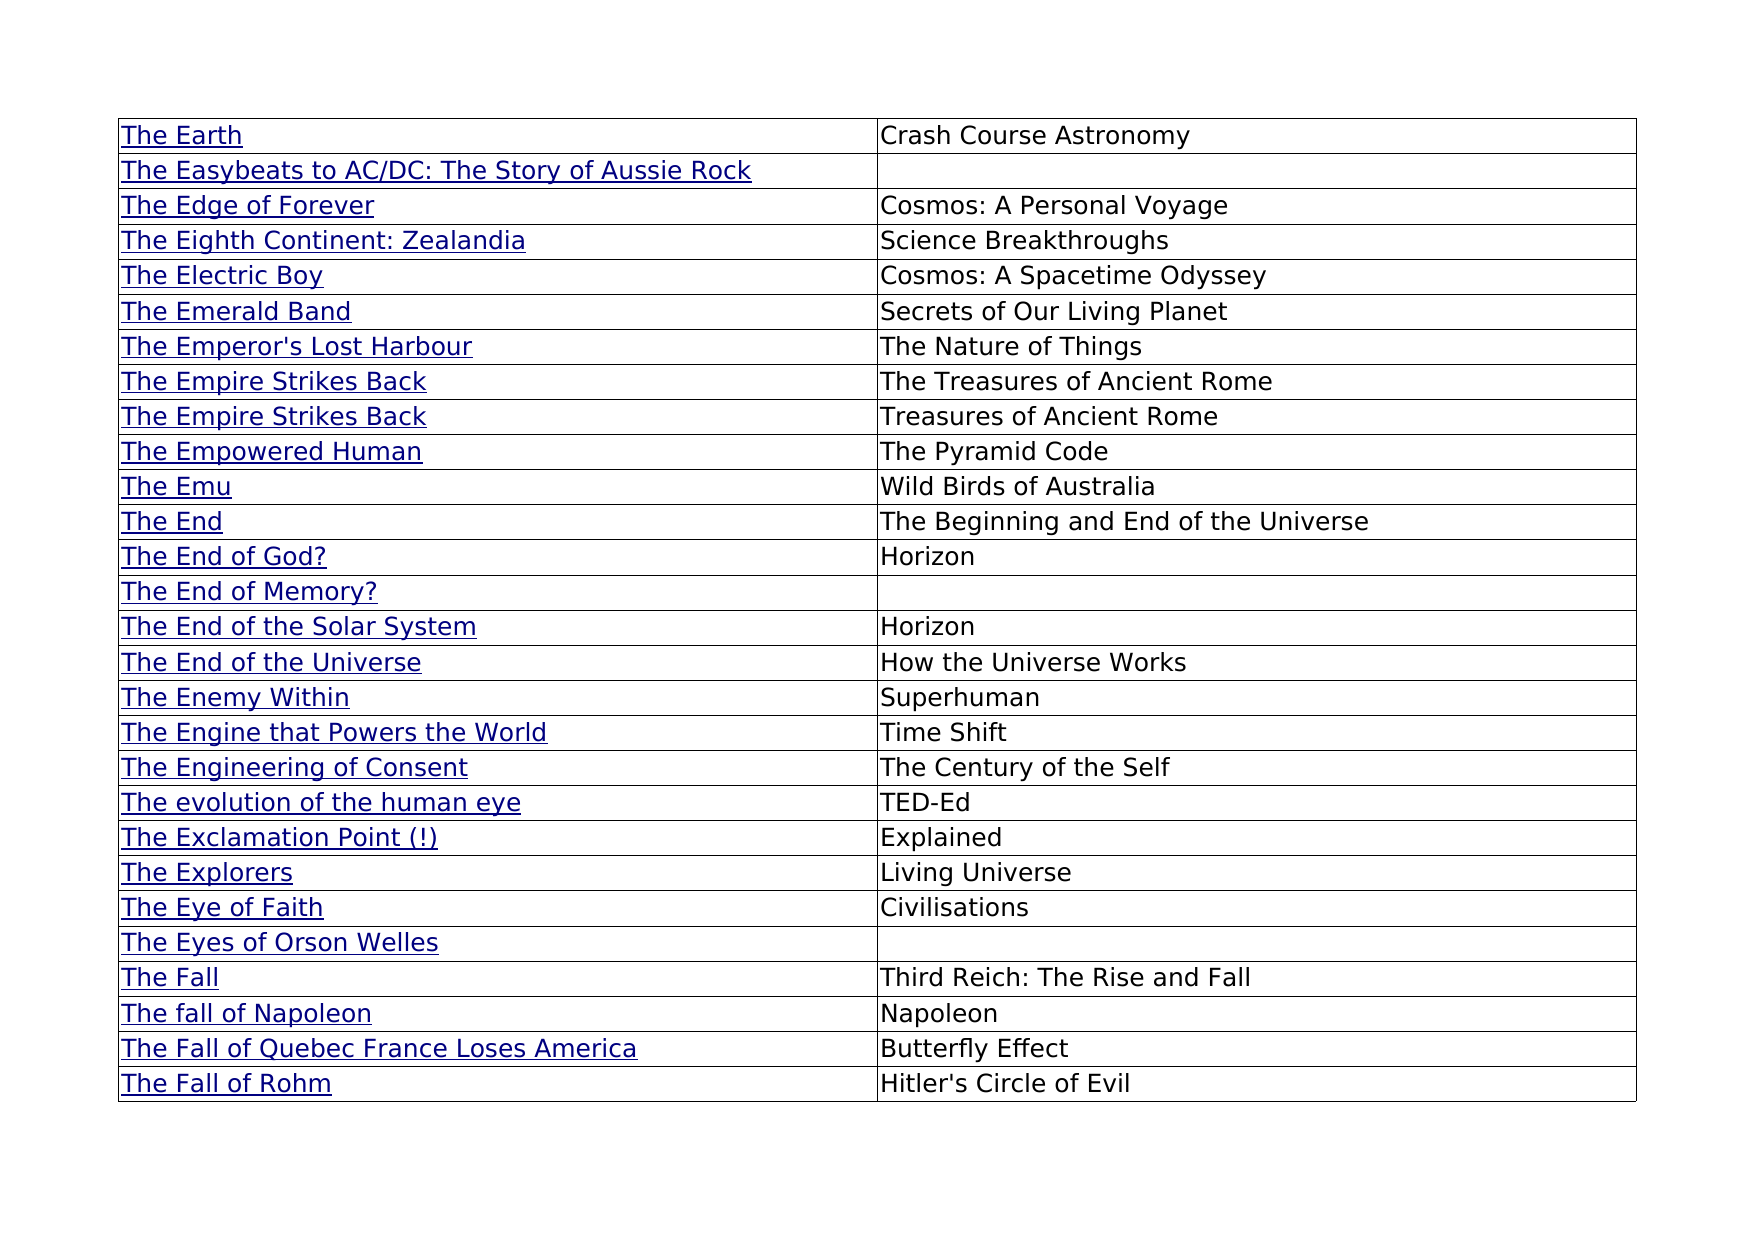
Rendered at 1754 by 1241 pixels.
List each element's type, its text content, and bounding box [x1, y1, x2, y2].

table_cell The End [119, 505, 877, 539]
table_cell The Eye of Faith [119, 891, 877, 926]
table_cell Horizon [878, 540, 1636, 574]
table_cell The Engine that Powers the World [119, 716, 877, 750]
table_cell The Explorers [119, 856, 877, 890]
table_cell The End of the Universe [119, 646, 877, 680]
table_cell The Edge of Forever [119, 189, 877, 223]
table_cell The Fall [119, 962, 877, 996]
table_cell Wild Birds of Australia [878, 470, 1636, 504]
table_cell The End of Memory? [119, 576, 877, 609]
table_cell The Pyramid Code [878, 435, 1636, 469]
table_cell The Treasures of Ancient Rome [878, 365, 1636, 399]
table_cell The Exclamation Point (!) [119, 821, 877, 855]
table_cell Napoleon [878, 997, 1636, 1031]
table_cell The Enemy Within [119, 681, 877, 715]
table_cell Third Reich: The Rise and Fall [878, 962, 1636, 996]
table_cell How the Universe Works [878, 646, 1636, 680]
table_cell Horizon [878, 611, 1636, 645]
table_cell The Empire Strikes Back [119, 365, 877, 399]
table_cell The Eighth Continent: Zealandia [119, 225, 877, 258]
table_cell The fall of Napoleon [119, 997, 877, 1031]
table_cell The Engineering of Consent [119, 751, 877, 785]
table_cell The Emerald Band [119, 295, 877, 329]
table_cell Treasures of Ancient Rome [878, 400, 1636, 434]
table_cell The evolution of the human eye [119, 786, 877, 820]
table_cell [878, 154, 1636, 188]
table_cell The Eyes of Orson Welles [119, 927, 877, 961]
table_cell Cosmos: A Spacetime Odyssey [878, 260, 1636, 294]
table_cell TED-Ed [878, 786, 1636, 820]
table_cell Secrets of Our Living Planet [878, 295, 1636, 329]
table_cell [878, 576, 1636, 609]
table_cell Superhuman [878, 681, 1636, 715]
table_cell The Fall of Rohm [119, 1067, 877, 1101]
table_cell The Electric Boy [119, 260, 877, 294]
table_cell The Emu [119, 470, 877, 504]
table_cell Living Universe [878, 856, 1636, 890]
table_cell The Empowered Human [119, 435, 877, 469]
table_cell Civilisations [878, 891, 1636, 926]
table_cell Time Shift [878, 716, 1636, 750]
table_cell The Beginning and End of the Universe [878, 505, 1636, 539]
table_cell Explained [878, 821, 1636, 855]
table_cell The Easybeats to AC/DC: The Story of Aussie Rock [119, 154, 877, 188]
table_cell The End of the Solar System [119, 611, 877, 645]
table_cell Cosmos: A Personal Voyage [878, 189, 1636, 223]
table_cell The Nature of Things [878, 330, 1636, 364]
table_cell Hitler's Circle of Evil [878, 1067, 1636, 1101]
table_cell The End of God? [119, 540, 877, 574]
table_cell Butterfly Effect [878, 1032, 1636, 1066]
table_cell The Emperor's Lost Harbour [119, 330, 877, 364]
table_cell The Century of the Self [878, 751, 1636, 785]
table_cell The Earth [119, 119, 877, 153]
table_cell [878, 927, 1636, 961]
table_cell Science Breakthroughs [878, 225, 1636, 258]
table_cell The Fall of Quebec France Loses America [119, 1032, 877, 1066]
table_cell The Empire Strikes Back [119, 400, 877, 434]
table_cell Crash Course Astronomy [878, 119, 1636, 153]
